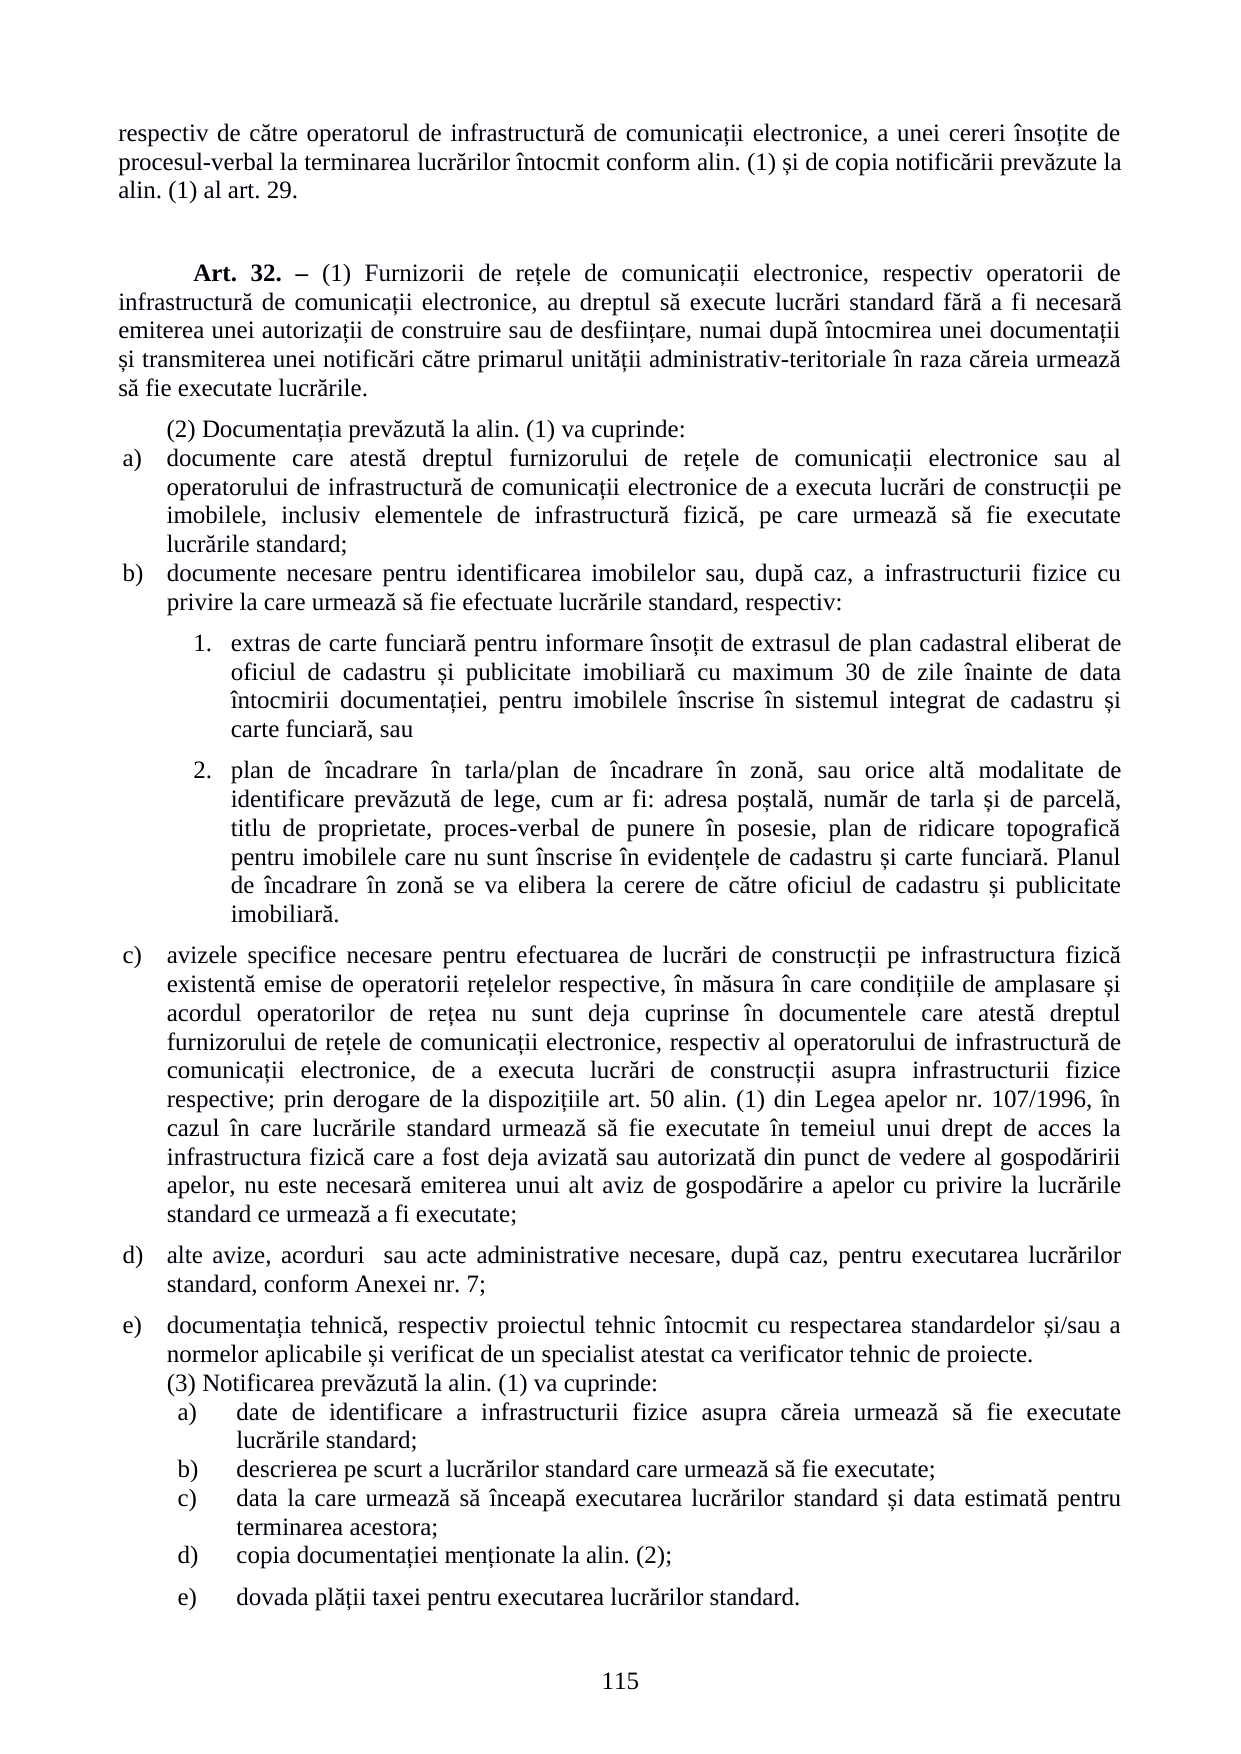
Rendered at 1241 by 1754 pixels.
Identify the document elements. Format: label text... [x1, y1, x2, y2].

list dovada plății taxei pentru executarea lucrărilor standard. [177, 1582, 1122, 1611]
list data la care urmează să înceapă executarea lucrărilor standard și data estimată pentru terminarea acestora; [177, 1483, 1122, 1541]
text Art. 32. – (1) Furnizorii de rețele de comunicații electronice, respectiv operatorii de infrastructură de comunicații electronice, au dreptul să execute lucrări standard fără a fi necesară emiterea unei autorizații de construire sau de desființare, numai după întocmirea unei documentații și transmiterea unei notificări către primarul unității administrativ-teritoriale în raza căreia urmează să fie executate lucrările. [118, 258, 1122, 402]
list descrierea pe scurt a lucrărilor standard care urmează să fie executate; [177, 1454, 1122, 1483]
list date de identificare a infrastructurii fizice asupra căreia urmează să fie executate lucrările standard; [177, 1397, 1122, 1454]
list extras de carte funciară pentru informare însoțit de extrasul de plan cadastral eliberat de oficiul de cadastru și publicitate imobiliară cu maximum 30 de zile înainte de data întocmirii documentației, pentru imobilele înscrise în sistemul integrat de cadastru și carte funciară, sau [193, 628, 1122, 743]
text respectiv de către operatorul de infrastructură de comunicații electronice, a unei cereri însoțite de procesul-verbal la terminarea lucrărilor întocmit conform alin. (1) și de copia notificării prevăzute la alin. (1) al art. 29. [118, 118, 1122, 204]
list documente necesare pentru identificarea imobilelor sau, după caz, a infrastructurii fizice cu privire la care urmează să fie efectuate lucrările standard, respectiv: [122, 558, 1122, 616]
text (2) Documentația prevăzută la alin. (1) va cuprinde: [118, 414, 1122, 443]
list alte avize, acorduri sau acte administrative necesare, după caz, pentru executarea lucrărilor standard, conform Anexei nr. 7; [122, 1241, 1122, 1298]
list plan de încadrare în tarla/plan de încadrare în zonă, sau orice altă modalitate de identificare prevăzută de lege, cum ar fi: adresa poștală, număr de tarla și de parcelă, titlu de proprietate, proces-verbal de punere în posesie, plan de ridicare topografică pentru imobilele care nu sunt înscrise în evidențele de cadastru și carte funciară. Planul de încadrare în zonă se va elibera la cerere de către oficiul de cadastru și publicitate imobiliară. [193, 756, 1122, 928]
text (3) Notificarea prevăzută la alin. (1) va cuprinde: [118, 1368, 1122, 1397]
list documentația tehnică, respectiv proiectul tehnic întocmit cu respectarea standardelor și/sau a normelor aplicabile și verificat de un specialist atestat ca verificator tehnic de proiecte. [122, 1311, 1122, 1368]
list copia documentației menționate la alin. (2); [177, 1541, 1122, 1569]
list documente care atestă dreptul furnizorului de rețele de comunicații electronice sau al operatorului de infrastructură de comunicații electronice de a executa lucrări de construcții pe imobilele, inclusiv elementele de infrastructură fizică, pe care urmează să fie executate lucrările standard; [122, 443, 1122, 558]
list avizele specifice necesare pentru efectuarea de lucrări de construcții pe infrastructura fizică existentă emise de operatorii rețelelor respective, în măsura în care condițiile de amplasare și acordul operatorilor de rețea nu sunt deja cuprinse în documentele care atestă dreptul furnizorului de rețele de comunicații electronice, respectiv al operatorului de infrastructură de comunicații electronice, de a executa lucrări de construcții asupra infrastructurii fizice respective; prin derogare de la dispozițiile art. 50 alin. (1) din Legea apelor nr. 107/1996, în cazul în care lucrările standard urmează să fie executate în temeiul unui drept de acces la infrastructura fizică care a fost deja avizată sau autorizată din punct de vedere al gospodăririi apelor, nu este necesară emiterea unui alt aviz de gospodărire a apelor cu privire la lucrările standard ce urmează a fi executate; [122, 941, 1122, 1228]
